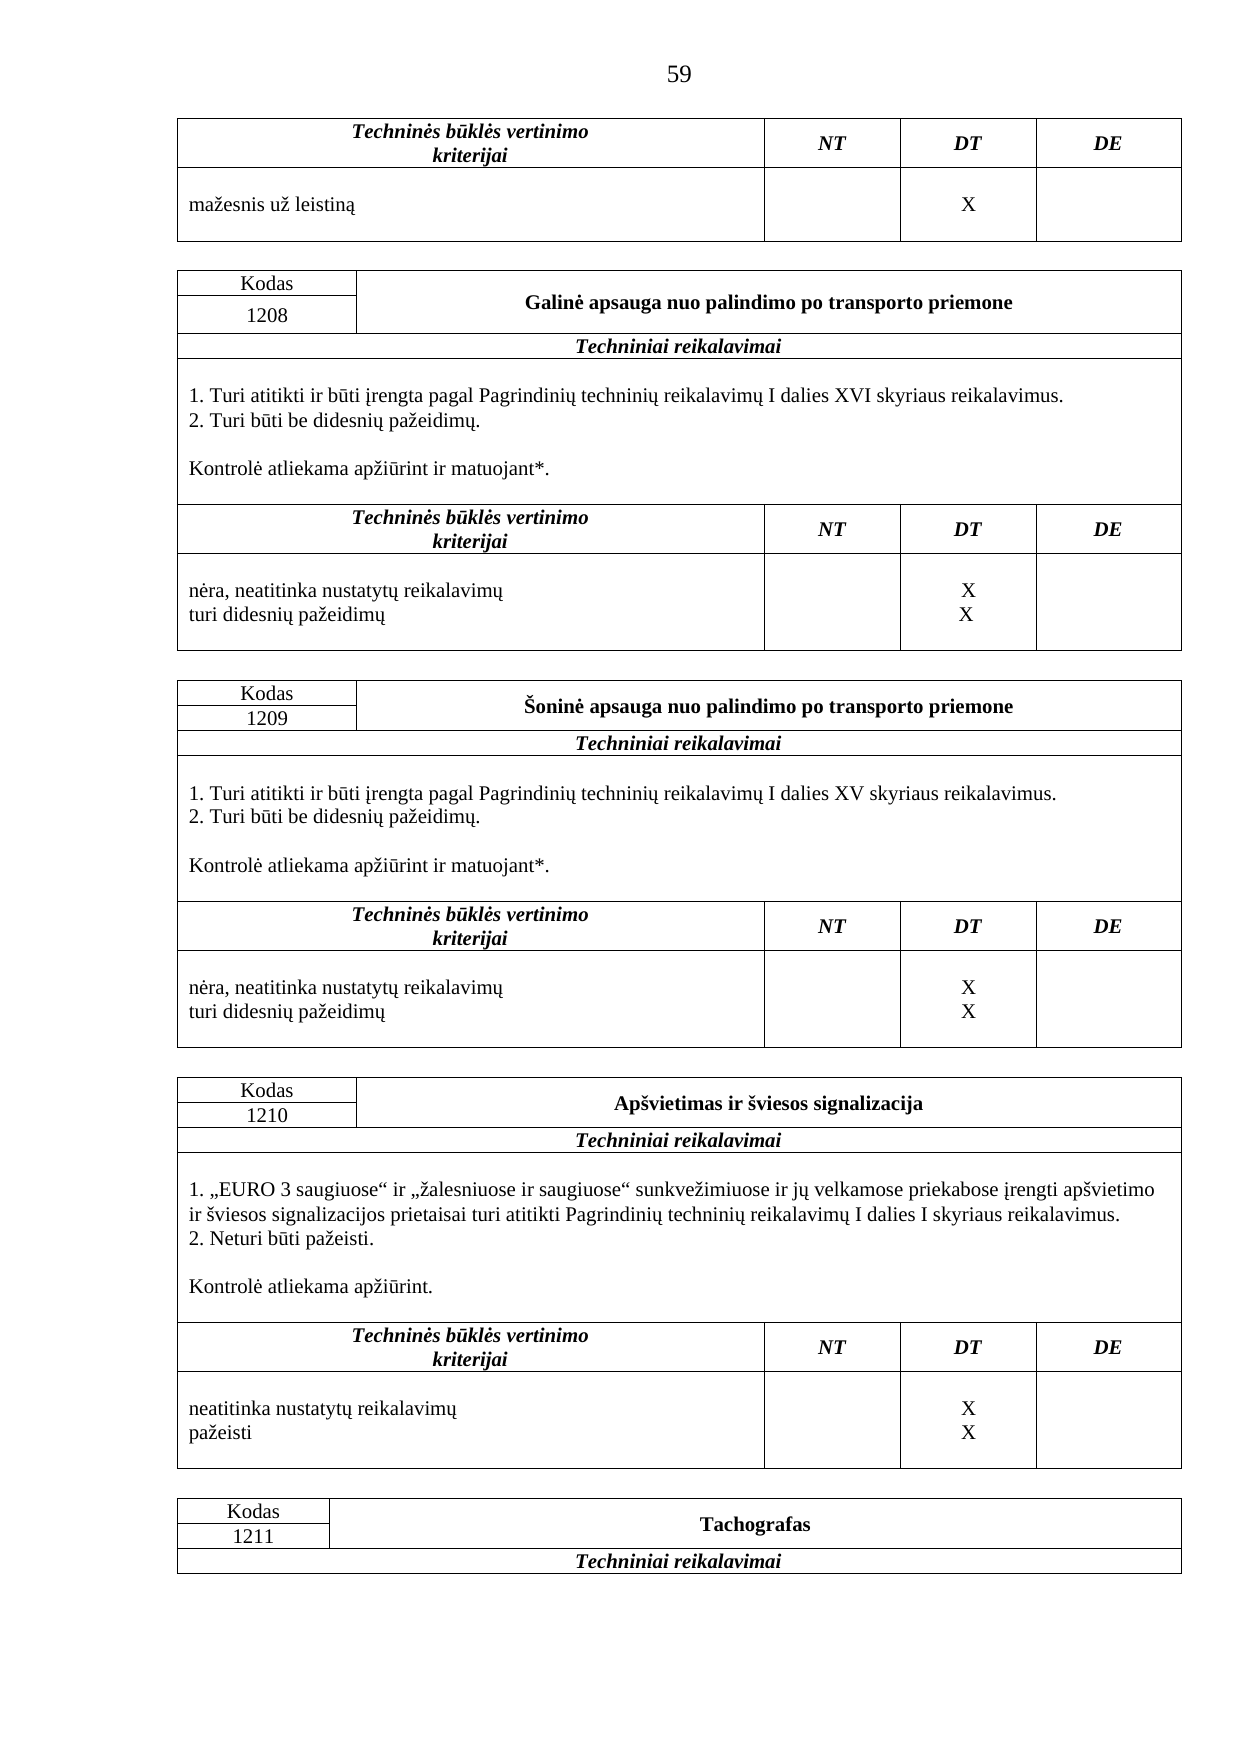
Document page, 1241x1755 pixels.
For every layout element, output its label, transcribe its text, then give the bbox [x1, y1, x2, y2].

table_cell nėra, neatitinka nustatytų reikalavimų turi didesnių pažeidimų [178, 951, 764, 1047]
table_cell NT [765, 902, 900, 950]
table_header Šoninė apsauga nuo palindimo po transporto priemone [357, 681, 1181, 730]
table_cell [1037, 951, 1181, 1047]
table_cell neatitinka nustatytų reikalavimų pažeisti [178, 1372, 764, 1468]
table_cell NT [765, 119, 900, 167]
table_header Galinė apsauga nuo palindimo po transporto priemone [357, 271, 1181, 333]
table_cell 1209 [178, 706, 356, 730]
table_cell X X [901, 554, 1036, 650]
table_cell Techninės būklės vertinimo kriterijai [178, 902, 764, 950]
table_header Tachografas [330, 1499, 1181, 1548]
table_cell [765, 554, 900, 650]
table_header Kodas [178, 1078, 356, 1102]
table_cell 1. „EURO 3 saugiuose“ ir „žalesniuose ir saugiuose“ sunkvežimiuose ir jų velkamose priekabose įrengti apšvietimo ir šviesos signalizacijos prietaisai turi atitikti Pagrindinių techninių reikalavimų I dalies I skyriaus reikalavimus. 2. Neturi būti pažeisti. Kontrolė atliekama apžiūrint. [178, 1153, 1181, 1322]
table_cell Techniniai reikalavimai [178, 731, 1181, 755]
table_cell [1037, 1372, 1181, 1468]
table_header Kodas [178, 681, 356, 705]
table_cell Techniniai reikalavimai [178, 1549, 1181, 1573]
table_cell DE [1037, 1323, 1181, 1371]
table_cell 1210 [178, 1103, 356, 1127]
table_cell 1. Turi atitikti ir būti įrengta pagal Pagrindinių techninių reikalavimų I dalies XVI skyriaus reikalavimus. 2. Turi būti be didesnių pažeidimų. Kontrolė atliekama apžiūrint ir matuojant*. [178, 359, 1181, 504]
table_cell [765, 951, 900, 1047]
table_cell 1208 [178, 296, 356, 333]
table_cell DT [901, 119, 1036, 167]
table_cell NT [765, 505, 900, 553]
table_cell [1037, 554, 1181, 650]
table_cell X X [901, 951, 1036, 1047]
table_cell DE [1037, 119, 1181, 167]
table_cell DT [901, 505, 1036, 553]
table_cell 1211 [178, 1524, 329, 1548]
table_cell mažesnis už leistiną [178, 168, 764, 241]
table_cell nėra, neatitinka nustatytų reikalavimų turi didesnių pažeidimų [178, 554, 764, 650]
table_cell Techniniai reikalavimai [178, 334, 1181, 358]
table_cell X [901, 168, 1036, 241]
table_cell DE [1037, 902, 1181, 950]
table_cell Techninės būklės vertinimo kriterijai [178, 1323, 764, 1371]
table_cell 1. Turi atitikti ir būti įrengta pagal Pagrindinių techninių reikalavimų I dalies XV skyriaus reikalavimus. 2. Turi būti be didesnių pažeidimų. Kontrolė atliekama apžiūrint ir matuojant*. [178, 756, 1181, 901]
table_cell [765, 168, 900, 241]
table_cell Techniniai reikalavimai [178, 1128, 1181, 1152]
table_header Kodas [178, 271, 356, 295]
table_header Kodas [178, 1499, 329, 1523]
table_cell DT [901, 1323, 1036, 1371]
table_cell X X [901, 1372, 1036, 1468]
table_cell DT [901, 902, 1036, 950]
table_cell Techninės būklės vertinimo kriterijai [178, 505, 764, 553]
table_cell [765, 1372, 900, 1468]
table_cell Techninės būklės vertinimo kriterijai [178, 119, 764, 167]
table_cell NT [765, 1323, 900, 1371]
table_cell [1037, 168, 1181, 241]
table_header Apšvietimas ir šviesos signalizacija [357, 1078, 1181, 1127]
table_cell DE [1037, 505, 1181, 553]
